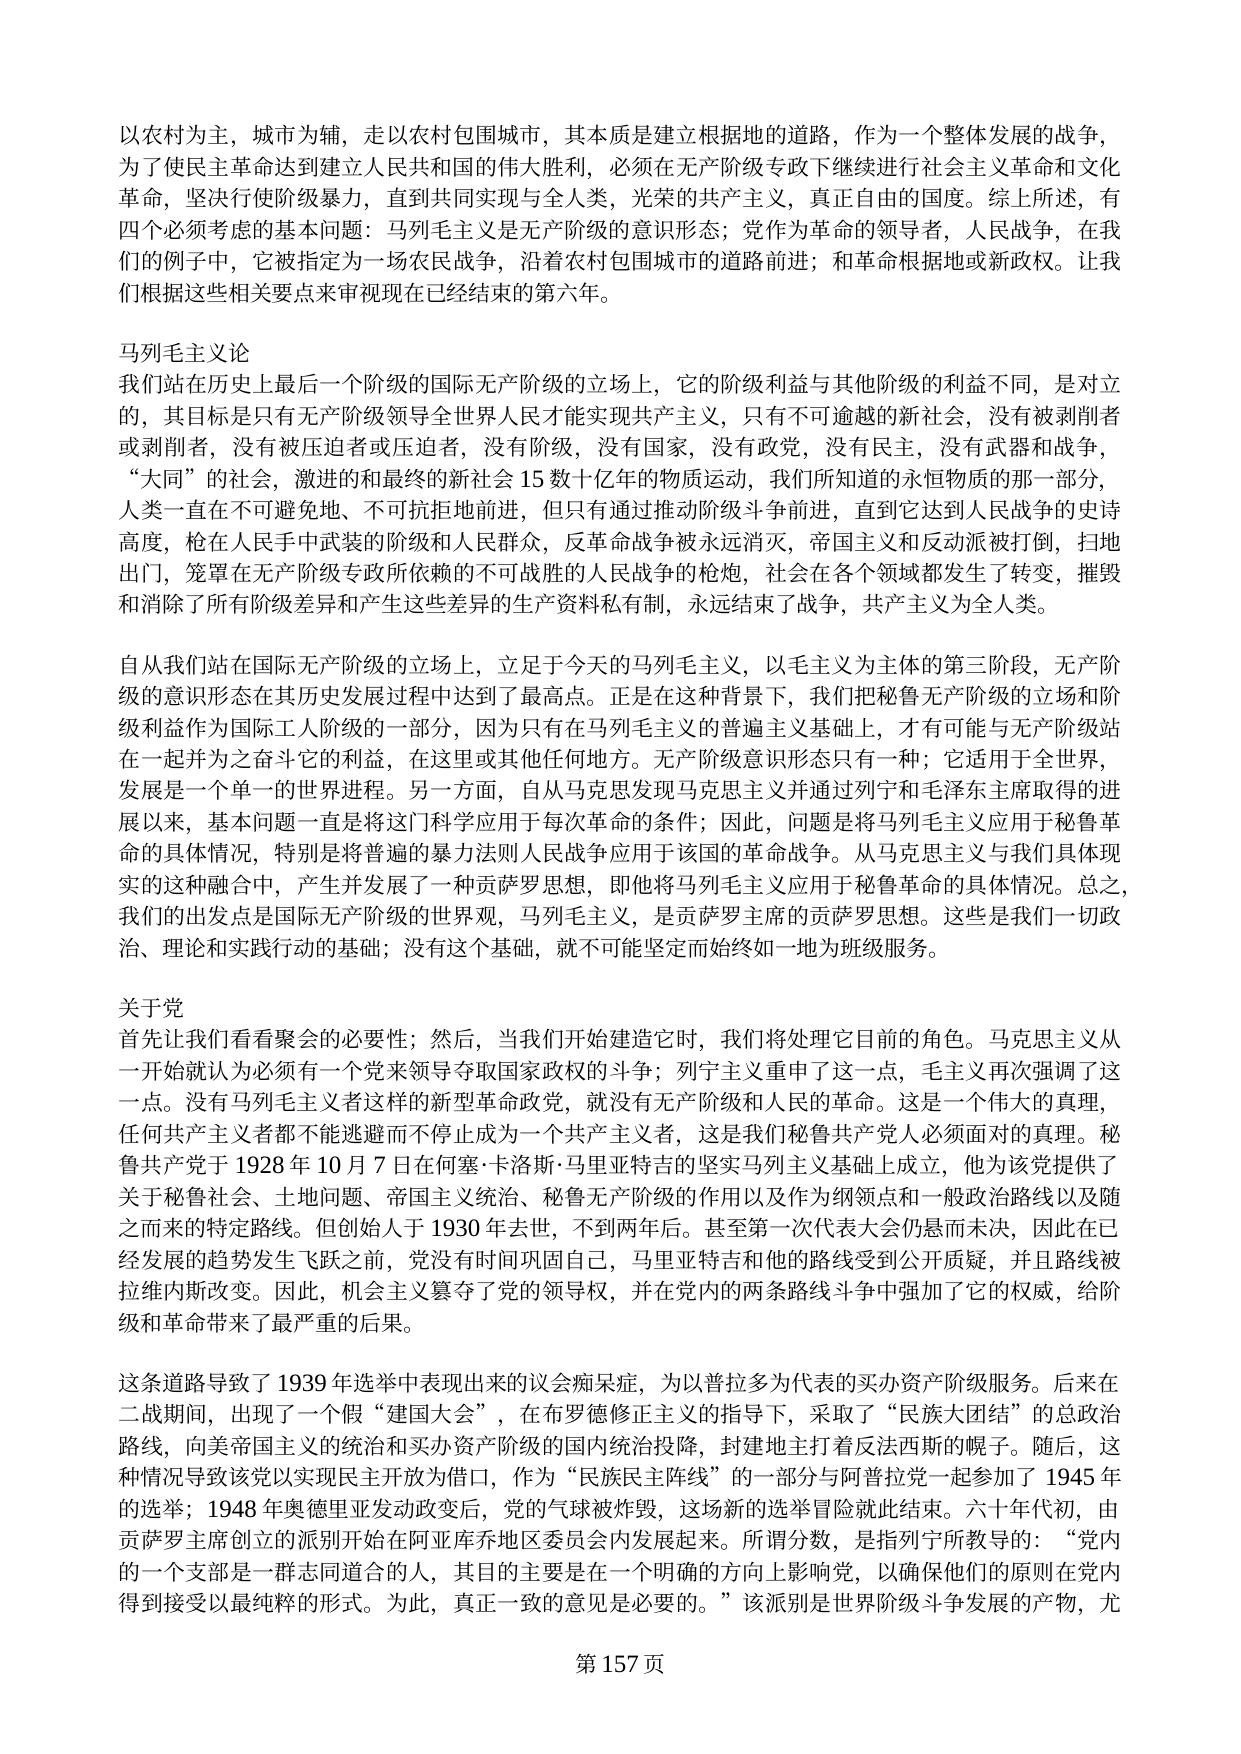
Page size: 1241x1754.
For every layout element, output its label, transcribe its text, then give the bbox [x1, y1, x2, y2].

text 以农村为主，城市为辅，走以农村包围城市，其本质是建立根据地的道路，作为一个整体发展的战争，为了使民主革命达到建立人民共和国的伟大胜利，必须在无产阶级专政下继续进行社会主义革命和文化革命，坚决行使阶级暴力，直到共同实现与全人类，光荣的共产主义，真正自由的国度。综上所述，有四个必须考虑的基本问题：马列毛主义是无产阶级的意识形态；党作为革命的领导者，人民战争，在我们的例子中，它被指定为一场农民战争，沿着农村包围城市的道路前进；和革命根据地或新政权。让我们根据这些相关要点来审视现在已经结束的第六年。 [118, 118, 1122, 307]
text 这条道路导致了1939年选举中表现出来的议会痴呆症，为以普拉多为代表的买办资产阶级服务。后来在二战期间，出现了一个假“建国大会”，在布罗德修正主义的指导下，采取了“民族大团结”的总政治路线，向美帝国主义的统治和买办资产阶级的国内统治投降，封建地主打着反法西斯的幌子。随后，这种情况导致该党以实现民主开放为借口，作为“民族民主阵线”的一部分与阿普拉党一起参加了1945年的选举；1948年奥德里亚发动政变后，党的气球被炸毁，这场新的选举冒险就此结束。六十年代初，由贡萨罗主席创立的派别开始在阿亚库乔地区委员会内发展起来。所谓分数，是指列宁所教导的：“党内的一个支部是一群志同道合的人，其目的主要是在一个明确的方向上影响党，以确保他们的原则在党内得到接受以最纯粹的形式。为此，真正一致的意见是必要的。”该派别是世界阶级斗争发展的产物，尤 [118, 1366, 1122, 1618]
text 关于党 [118, 991, 1122, 1023]
text 自从我们站在国际无产阶级的立场上，立足于今天的马列毛主义，以毛主义为主体的第三阶段，无产阶级的意识形态在其历史发展过程中达到了最高点。正是在这种背景下，我们把秘鲁无产阶级的立场和阶级利益作为国际工人阶级的一部分，因为只有在马列毛主义的普遍主义基础上，才有可能与无产阶级站在一起并为之奋斗它的利益，在这里或其他任何地方。无产阶级意识形态只有一种；它适用于全世界，发展是一个单一的世界进程。另一方面，自从马克思发现马克思主义并通过列宁和毛泽东主席取得的进展以来，基本问题一直是将这门科学应用于每次革命的条件；因此，问题是将马列毛主义应用于秘鲁革命的具体情况，特别是将普遍的暴力法则人民战争应用于该国的革命战争。从马克思主义与我们具体现实的这种融合中，产生并发展了一种贡萨罗思想，即他将马列毛主义应用于秘鲁革命的具体情况。总之，我们的出发点是国际无产阶级的世界观，马列毛主义，是贡萨罗主席的贡萨罗思想。这些是我们一切政治、理论和实践行动的基础；没有这个基础，就不可能坚定而始终如一地为班级服务。 [118, 648, 1122, 962]
text 我们站在历史上最后一个阶级的国际无产阶级的立场上，它的阶级利益与其他阶级的利益不同，是对立的，其目标是只有无产阶级领导全世界人民才能实现共产主义，只有不可逾越的新社会，没有被剥削者或剥削者，没有被压迫者或压迫者，没有阶级，没有国家，没有政党，没有民主，没有武器和战争，“大同”的社会，激进的和最终的新社会15数十亿年的物质运动，我们所知道的永恒物质的那一部分，人类一直在不可避免地、不可抗拒地前进，但只有通过推动阶级斗争前进，直到它达到人民战争的史诗高度，枪在人民手中武装的阶级和人民群众，反革命战争被永远消灭，帝国主义和反动派被打倒，扫地出门，笼罩在无产阶级专政所依赖的不可战胜的人民战争的枪炮，社会在各个领域都发生了转变，摧毁和消除了所有阶级差异和产生这些差异的生产资料私有制，永远结束了战争，共产主义为全人类。 [118, 367, 1122, 619]
text 马列毛主义论 [118, 336, 1122, 367]
text 首先让我们看看聚会的必要性；然后，当我们开始建造它时，我们将处理它目前的角色。马克思主义从一开始就认为必须有一个党来领导夺取国家政权的斗争；列宁主义重申了这一点，毛主义再次强调了这一点。没有马列毛主义者这样的新型革命政党，就没有无产阶级和人民的革命。这是一个伟大的真理，任何共产主义者都不能逃避而不停止成为一个共产主义者，这是我们秘鲁共产党人必须面对的真理。秘鲁共产党于1928年10月7日在何塞·卡洛斯·马里亚特吉的坚实马列主义基础上成立，他为该党提供了关于秘鲁社会、土地问题、帝国主义统治、秘鲁无产阶级的作用以及作为纲领点和一般政治路线以及随之而来的特定路线。但创始人于1930年去世，不到两年后。甚至第一次代表大会仍悬而未决，因此在已经发展的趋势发生飞跃之前，党没有时间巩固自己，马里亚特吉和他的路线受到公开质疑，并且路线被拉维内斯改变。因此，机会主义篡夺了党的领导权，并在党内的两条路线斗争中强加了它的权威，给阶级和革命带来了最严重的后果。 [118, 1023, 1122, 1337]
